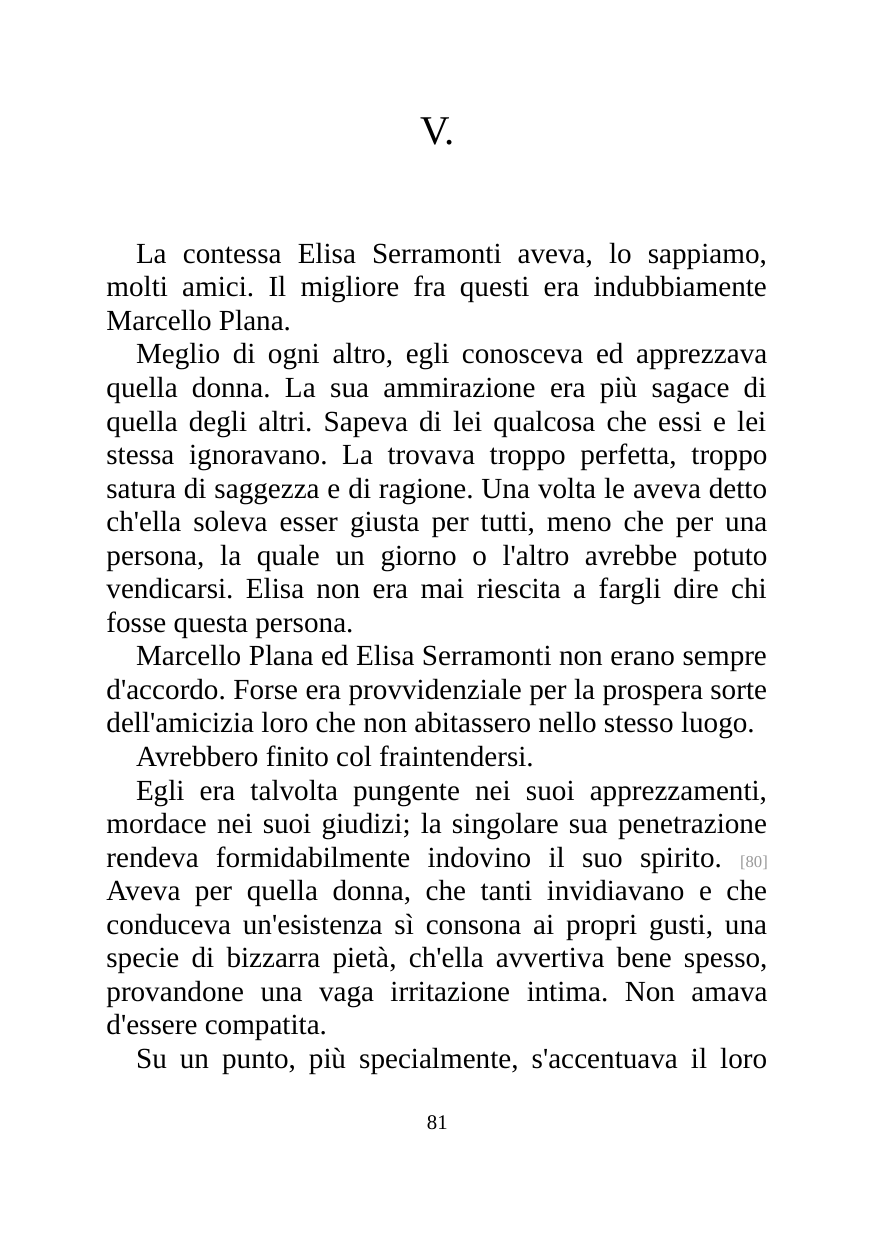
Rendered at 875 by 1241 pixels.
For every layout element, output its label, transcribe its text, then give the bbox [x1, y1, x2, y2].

text Marcello Plana ed Elisa Serramonti non erano sempre d'accordo. Forse era provvidenziale per la prospera sorte dell'amicizia loro che non abitassero nello stesso luogo. [106, 638, 768, 739]
text Egli era talvolta pungente nei suoi apprezzamenti, mordace nei suoi giudizi; la singolare sua penetrazione rendeva formidabilmente indovino il suo spirito. [80] Aveva per quella donna, che tanti invidiavano e che conduceva un'esistenza sì consona ai propri gusti, una specie di bizzarra pietà, ch'ella avvertiva bene spesso, provandone una vaga irritazione intima. Non amava d'essere compatita. [106, 773, 768, 1041]
text Su un punto, più specialmente, s'accentuava il loro [106, 1041, 768, 1074]
text Meglio di ogni altro, egli conosceva ed apprezzava quella donna. La sua ammirazione era più sagace di quella degli altri. Sapeva di lei qualcosa che essi e lei stessa ignoravano. La trovava troppo perfetta, troppo satura di saggezza e di ragione. Una volta le aveva detto ch'ella soleva esser giusta per tutti, meno che per una persona, la quale un giorno o l'altro avrebbe potuto vendicarsi. Elisa non era mai riescita a fargli dire chi fosse questa persona. [106, 337, 768, 638]
text Avrebbero finito col fraintendersi. [106, 739, 768, 773]
text La contessa Elisa Serramonti aveva, lo sappiamo, molti amici. Il migliore fra questi era indubbiamente Marcello Plana. [106, 236, 768, 337]
subtitle V. [106, 106, 768, 153]
